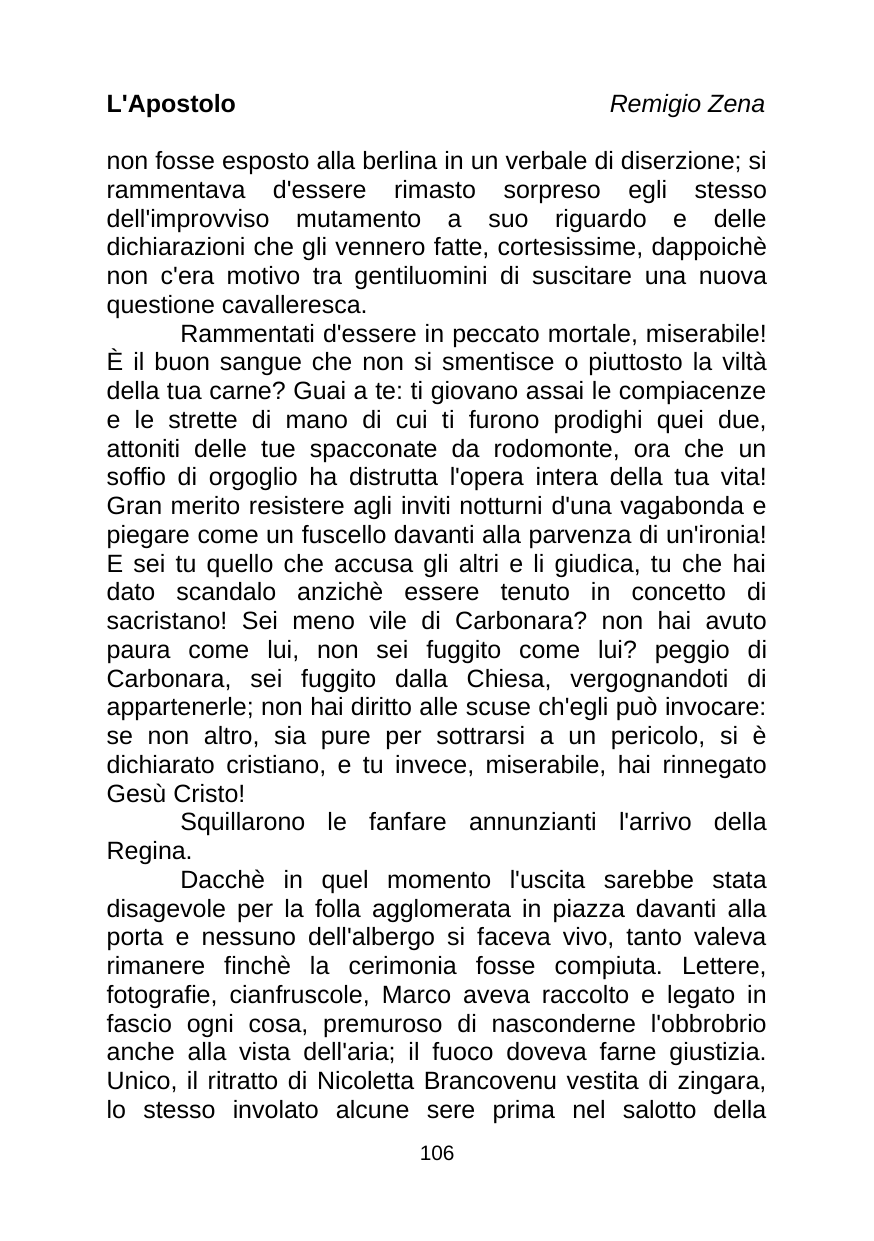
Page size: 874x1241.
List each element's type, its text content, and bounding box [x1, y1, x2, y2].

text Squillarono le fanfare annunzianti l'arrivo della Regina. [106, 807, 768, 865]
text Rammentati d'essere in peccato mortale, miserabile! È il buon sangue che non si smentisce o piuttosto la viltà della tua carne? Guai a te: ti giovano assai le compiacenze e le strette di mano di cui ti furono prodighi quei due, attoniti delle tue spacconate da rodomonte, ora che un soffio di orgoglio ha distrutta l'opera intera della tua vita! Gran merito resistere agli inviti notturni d'una vagabonda e piegare come un fuscello davanti alla parvenza di un'ironia! E sei tu quello che accusa gli altri e li giudica, tu che hai dato scandalo anzichè essere tenuto in concetto di sacristano! Sei meno vile di Carbonara? non hai avuto paura come lui, non sei fuggito come lui? peggio di Carbonara, sei fuggito dalla Chiesa, vergognandoti di appartenerle; non hai diritto alle scuse ch'egli può invocare: se non altro, sia pure per sottrarsi a un pericolo, si è dichiarato cristiano, e tu invece, miserabile, hai rinnegato Gesù Cristo! [106, 319, 768, 807]
text non fosse esposto alla berlina in un verbale di diserzione; si rammentava d'essere rimasto sorpreso egli stesso dell'improvviso mutamento a suo riguardo e delle dichiarazioni che gli vennero fatte, cortesissime, dappoichè non c'era motivo tra gentiluomini di suscitare una nuova questione cavalleresca. [106, 146, 768, 319]
text Dacchè in quel momento l'uscita sarebbe stata disagevole per la folla agglomerata in piazza davanti alla porta e nessuno dell'albergo si faceva vivo, tanto valeva rimanere finchè la cerimonia fosse compiuta. Lettere, fotografie, cianfruscole, Marco aveva raccolto e legato in fascio ogni cosa, premuroso di nasconderne l'obbrobrio anche alla vista dell'aria; il fuoco doveva farne giustizia. Unico, il ritratto di Nicoletta Brancovenu vestita di zingara, lo stesso involato alcune sere prima nel salotto della [106, 865, 768, 1124]
